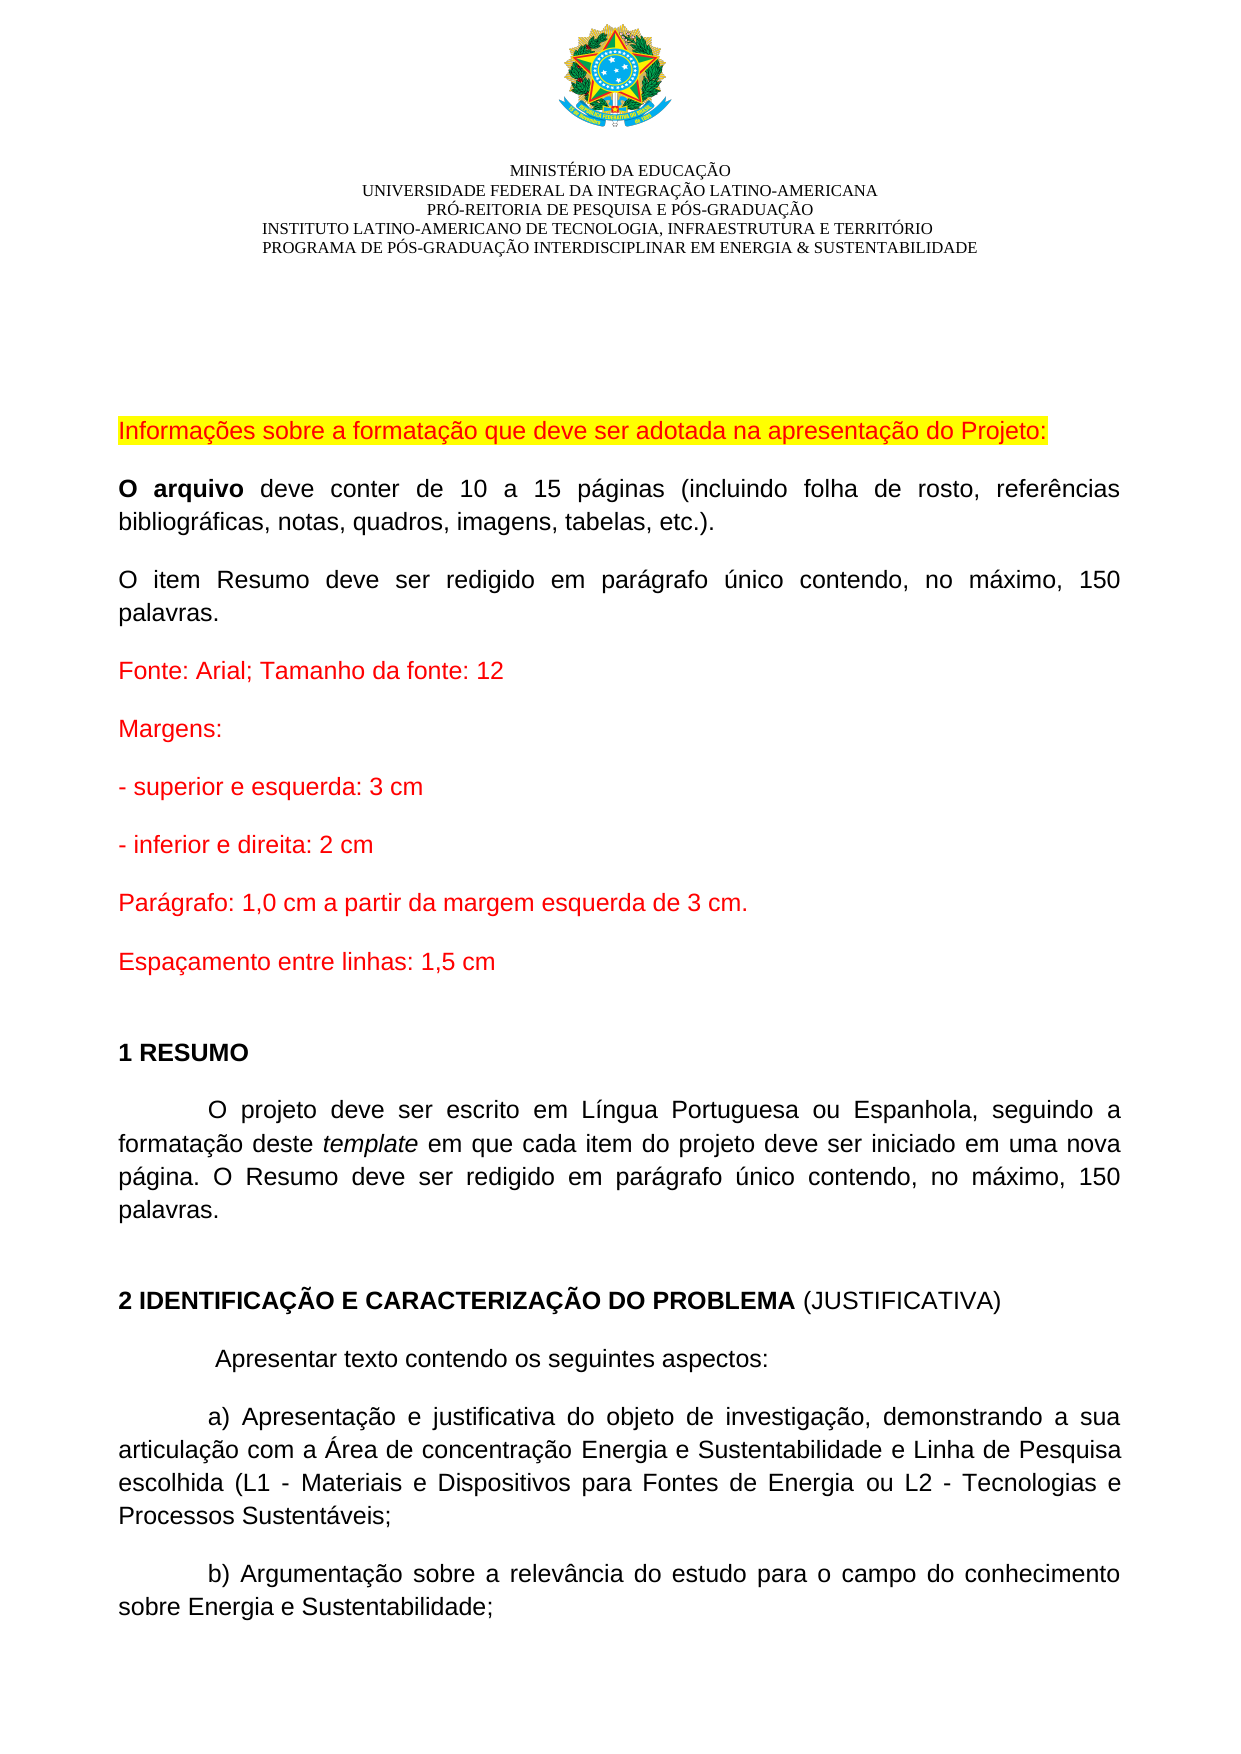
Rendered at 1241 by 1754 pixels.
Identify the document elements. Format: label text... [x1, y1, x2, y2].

text - superior e esquerda: 3 cm [118, 772, 1122, 801]
text b) Argumentação sobre a relevância do estudo para o campo do conhecimento sobre Energia e Sustentabilidade; [118, 1559, 1122, 1621]
text Parágrafo: 1,0 cm a partir da margem esquerda de 3 cm. [118, 888, 1122, 917]
text - inferior e direita: 2 cm [118, 830, 1122, 859]
picture [643, 113, 651, 119]
text Informações sobre a formatação que deve ser adotada na apresentação do Projeto: [118, 416, 1122, 445]
text Margens: [118, 714, 1122, 743]
text O item Resumo deve ser redigido em parágrafo único contendo, no máximo, 150 palavras. [118, 565, 1122, 627]
text Fonte: Arial; Tamanho da fonte: 12 [118, 656, 1122, 685]
picture [638, 106, 651, 114]
text 2 IDENTIFICAÇÃO E CARACTERIZAÇÃO DO PROBLEMA (JUSTIFICATIVA) [118, 1286, 1122, 1314]
picture [558, 24, 672, 127]
text 1 RESUMO [118, 1037, 1122, 1066]
text Apresentar texto contendo os seguintes aspectos: [118, 1344, 1122, 1372]
text Espaçamento entre linhas: 1,5 cm [118, 946, 1122, 975]
text O arquivo deve conter de 10 a 15 páginas (incluindo folha de rosto, referências bibliográficas, notas, quadros, imagens, tabelas, etc.). [118, 474, 1122, 536]
text O projeto deve ser escrito em Língua Portuguesa ou Espanhola, seguindo a formatação deste template em que cada item do projeto deve ser iniciado em uma nova página. O Resumo deve ser redigido em parágrafo único contendo, no máximo, 150 palavras. [118, 1096, 1122, 1223]
text a) Apresentação e justificativa do objeto de investigação, demonstrando a sua articulação com a Área de concentração Energia e Sustentabilidade e Linha de Pesquisa escolhida (L1 - Materiais e Dispositivos para Fontes de Energia ou L2 - Tecnologias e Processos Sustentáveis; [118, 1402, 1122, 1529]
